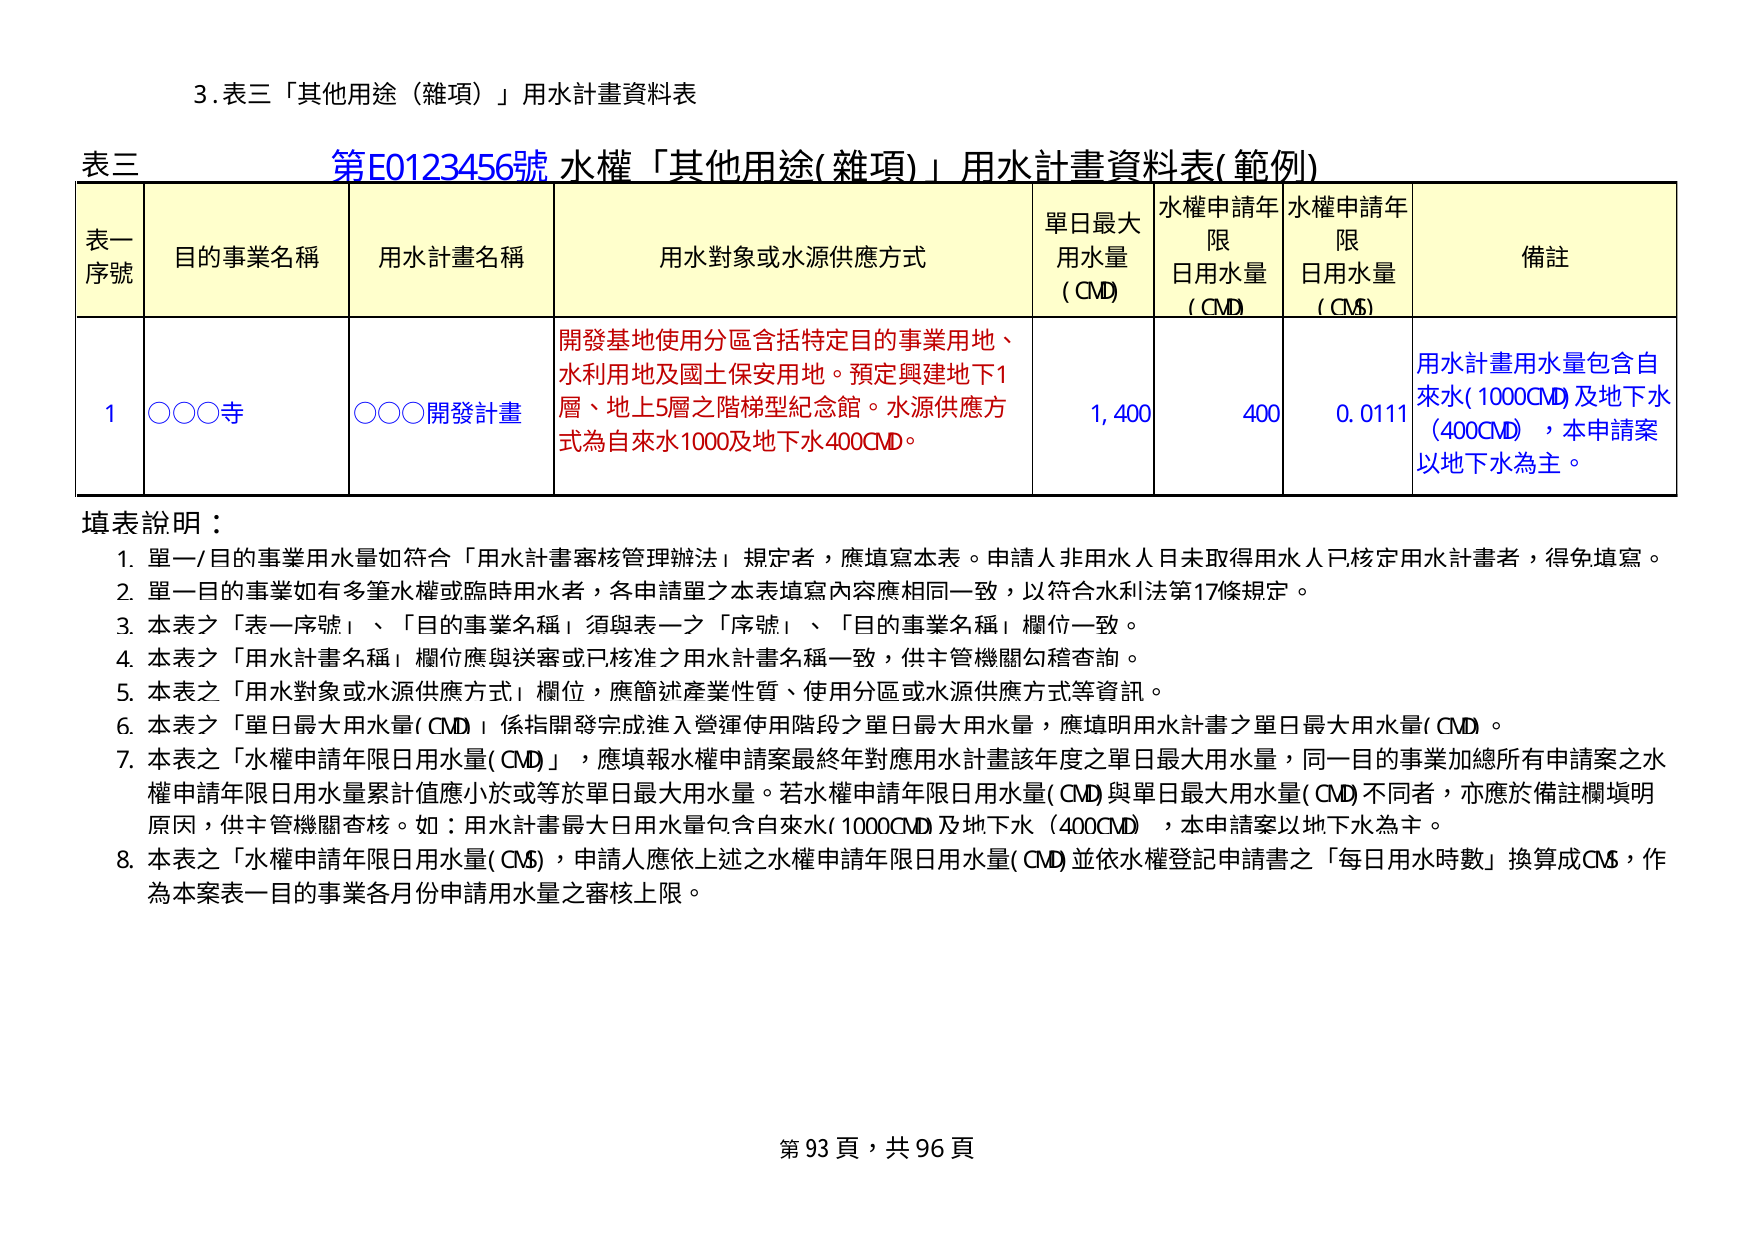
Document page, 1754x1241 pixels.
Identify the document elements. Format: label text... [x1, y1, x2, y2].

subtitle 表三「其他用途（雜項）」用水計畫資料表 [223, 75, 1679, 111]
